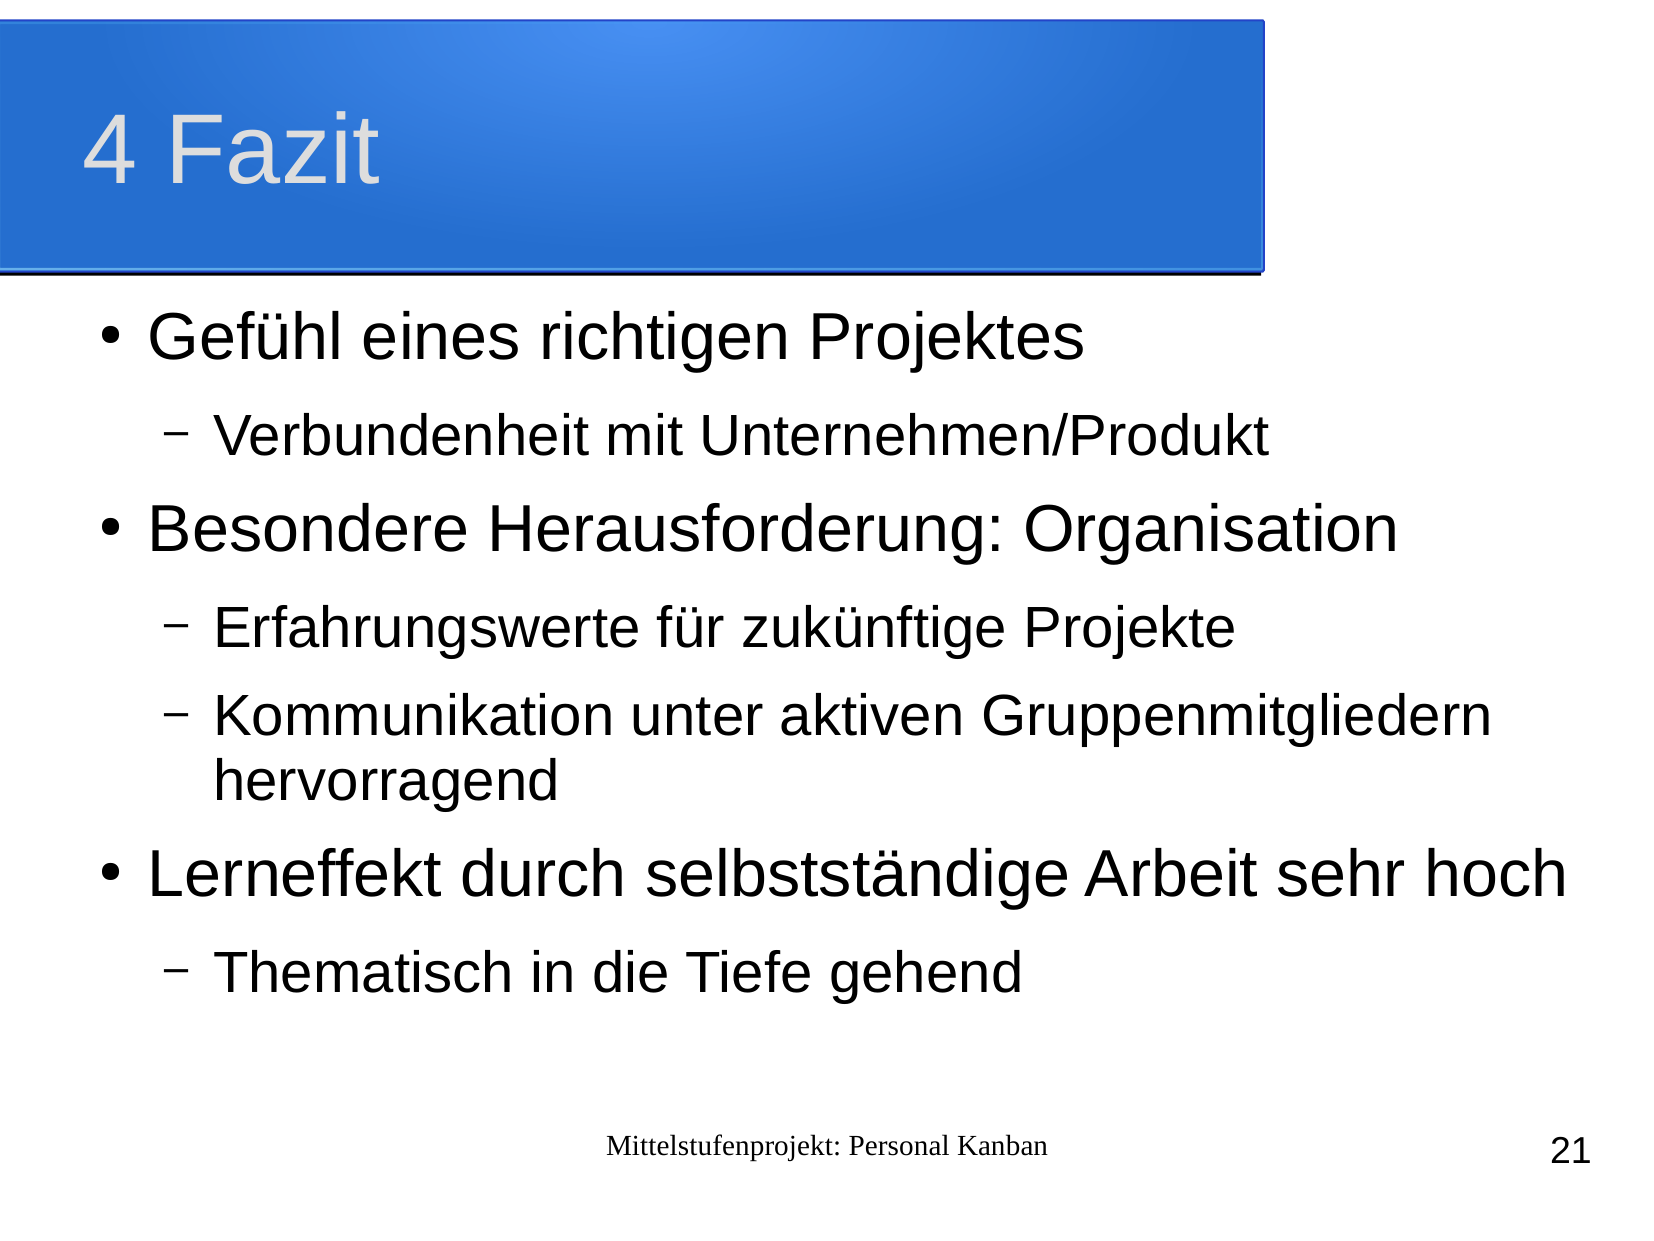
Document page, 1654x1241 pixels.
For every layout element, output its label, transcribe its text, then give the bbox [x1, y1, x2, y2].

text_box 21 [1535, 1122, 1654, 1194]
list Gefühl eines richtigen Projektes Verbundenheit mit Unternehmen/Produkt Besondere Herausforderung: Organisation Erfahrungswerte für zukünftige Projekte Kommunikation unter aktiven Gruppenmitgliedern hervorragend Lerneffekt durch selbstständige Arbeit sehr hoch Thematisch in die Tiefe gehend [82, 299, 1571, 1019]
title 4 Fazit [82, 47, 1235, 252]
